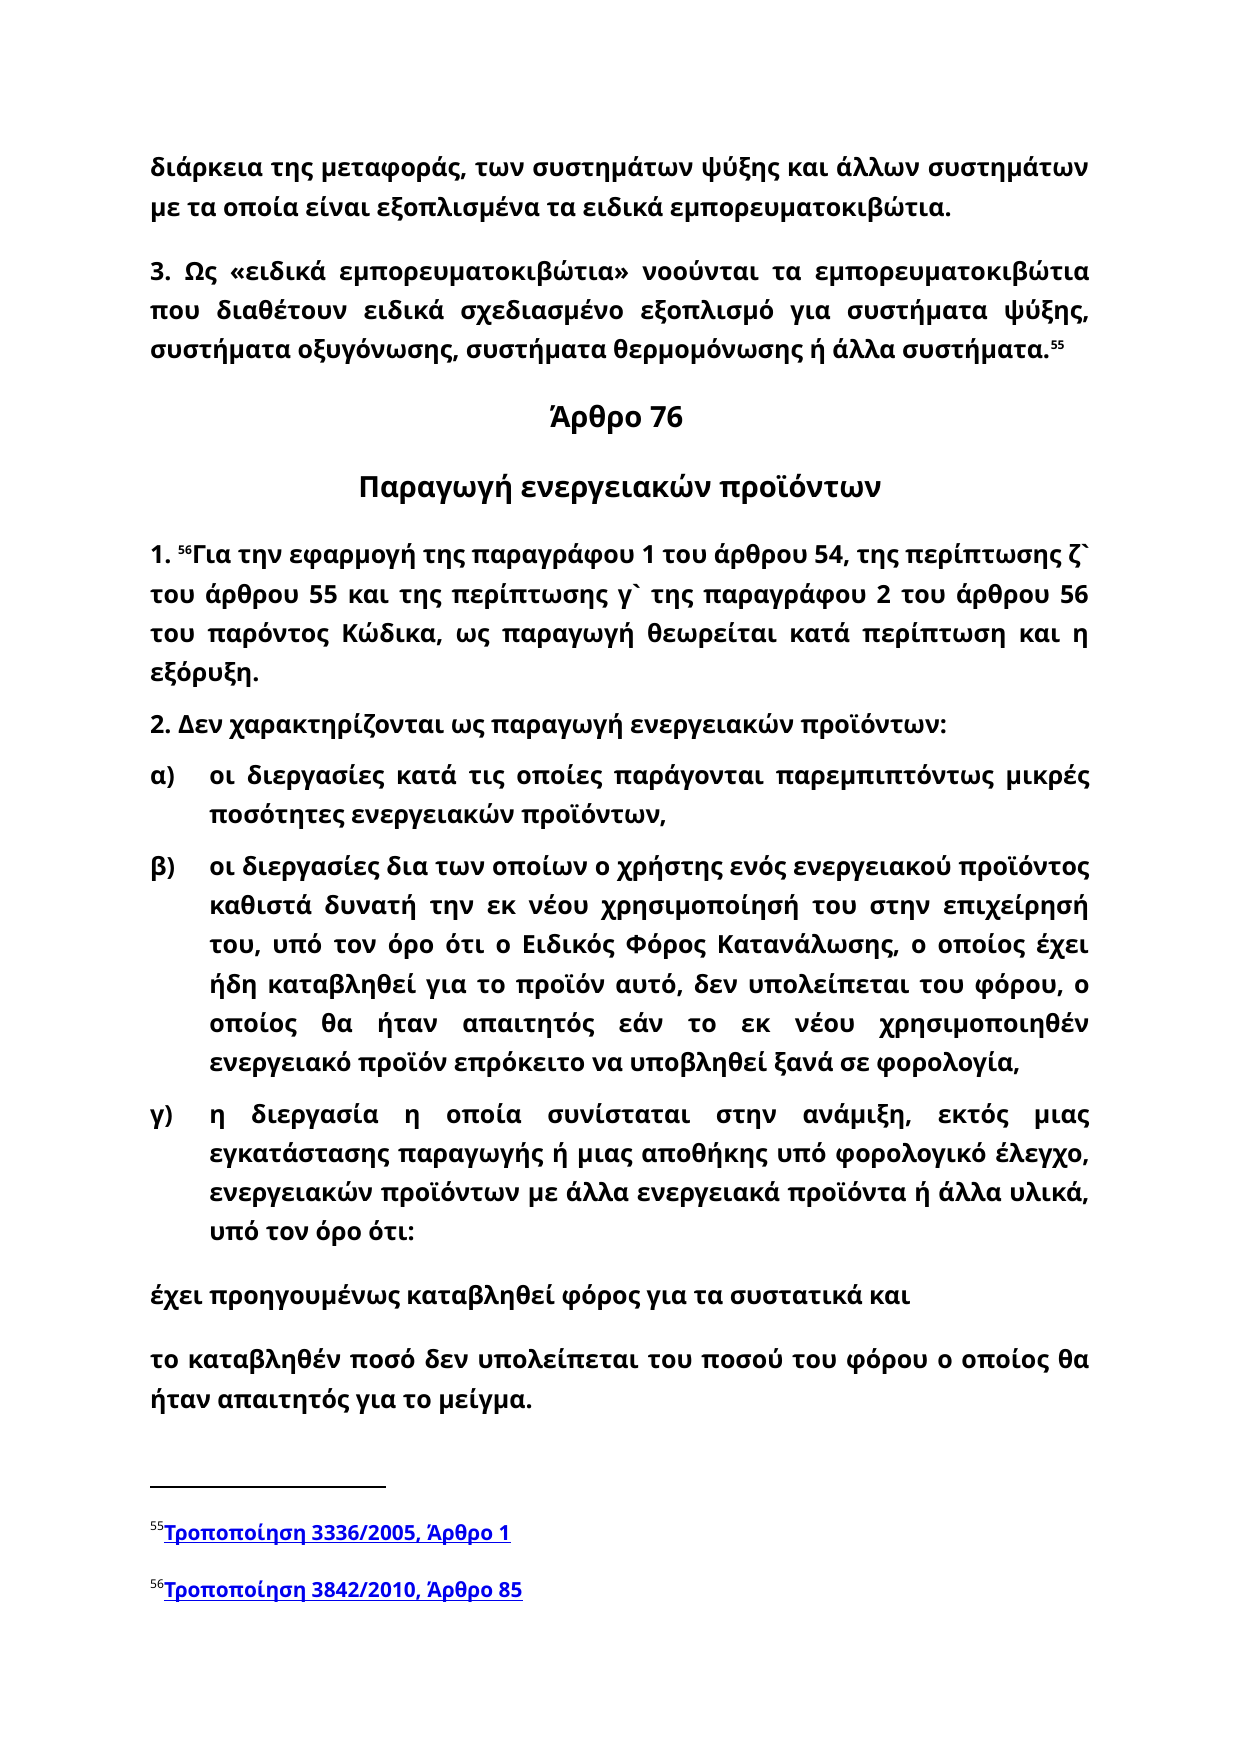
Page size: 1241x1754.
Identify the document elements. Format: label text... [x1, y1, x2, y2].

list β) οι διεργασίες δια των οποίων ο χρήστης ενός ενεργειακού προϊόντος καθιστά δυνατή την εκ νέου χρησιμοποίησή του στην επιχείρησή του, υπό τον όρο ότι ο Ειδικός Φόρος Κατανάλωσης, ο οποίος έχει ήδη καταβληθεί για το προϊόν αυτό, δεν υπολείπεται του φόρου, ο οποίος θα ήταν απαιτητός εάν το εκ νέου χρησιμοποιηθέν ενεργειακό προϊόν επρόκειτο να υποβληθεί ξανά σε φορολογία, [150, 849, 1090, 1079]
text διάρκεια της μεταφοράς, των συστημάτων ψύξης και άλλων συστημάτων με τα οποία είναι εξοπλισμένα τα ειδικά εμπορευματοκιβώτια. [150, 150, 1090, 223]
list α) οι διεργασίες κατά τις οποίες παράγονται παρεμπιπτόντως μικρές ποσότητες ενεργειακών προϊόντων, [150, 758, 1090, 831]
subtitle Παραγωγή ενεργειακών προϊόντων [150, 466, 1090, 506]
text 3. Ως «ειδικά εμπορευματοκιβώτια» νοούνται τα εμπορευματοκιβώτια που διαθέτουν ειδικά σχεδιασμένο εξοπλισμό για συστήματα ψύξης, συστήματα οξυγόνωσης, συστήματα θερμομόνωσης ή άλλα συστήματα. [150, 253, 1090, 366]
text έχει προηγουμένως καταβληθεί φόρος για τα συστατικά και [150, 1278, 1090, 1312]
text Τροποποίηση 3842/2010, Άρθρο 85 [150, 1576, 1090, 1604]
text Τροποποίηση 3336/2005, Άρθρο 1 [150, 1518, 1090, 1546]
subtitle Άρθρο 76 [150, 396, 1090, 436]
text 1. Για την εφαρμογή της παραγράφου 1 του άρθρου 54, της περίπτωσης ζ` του άρθρου 55 και της περίπτωσης γ` της παραγράφου 2 του άρθρου 56 του παρόντος Κώδικα, ως παραγωγή θεωρείται κατά περίπτωση και η εξόρυξη. [150, 537, 1090, 689]
text 2. Δεν χαρακτηρίζονται ως παραγωγή ενεργειακών προϊόντων: [150, 706, 1090, 740]
list γ) η διεργασία η οποία συνίσταται στην ανάμιξη, εκτός μιας εγκατάστασης παραγωγής ή μιας αποθήκης υπό φορολογικό έλεγχο, ενεργειακών προϊόντων με άλλα ενεργειακά προϊόντα ή άλλα υλικά, υπό τον όρο ότι: [150, 1096, 1090, 1248]
text το καταβληθέν ποσό δεν υπολείπεται του ποσού του φόρου ο οποίος θα ήταν απαιτητός για το μείγμα. [150, 1342, 1090, 1415]
